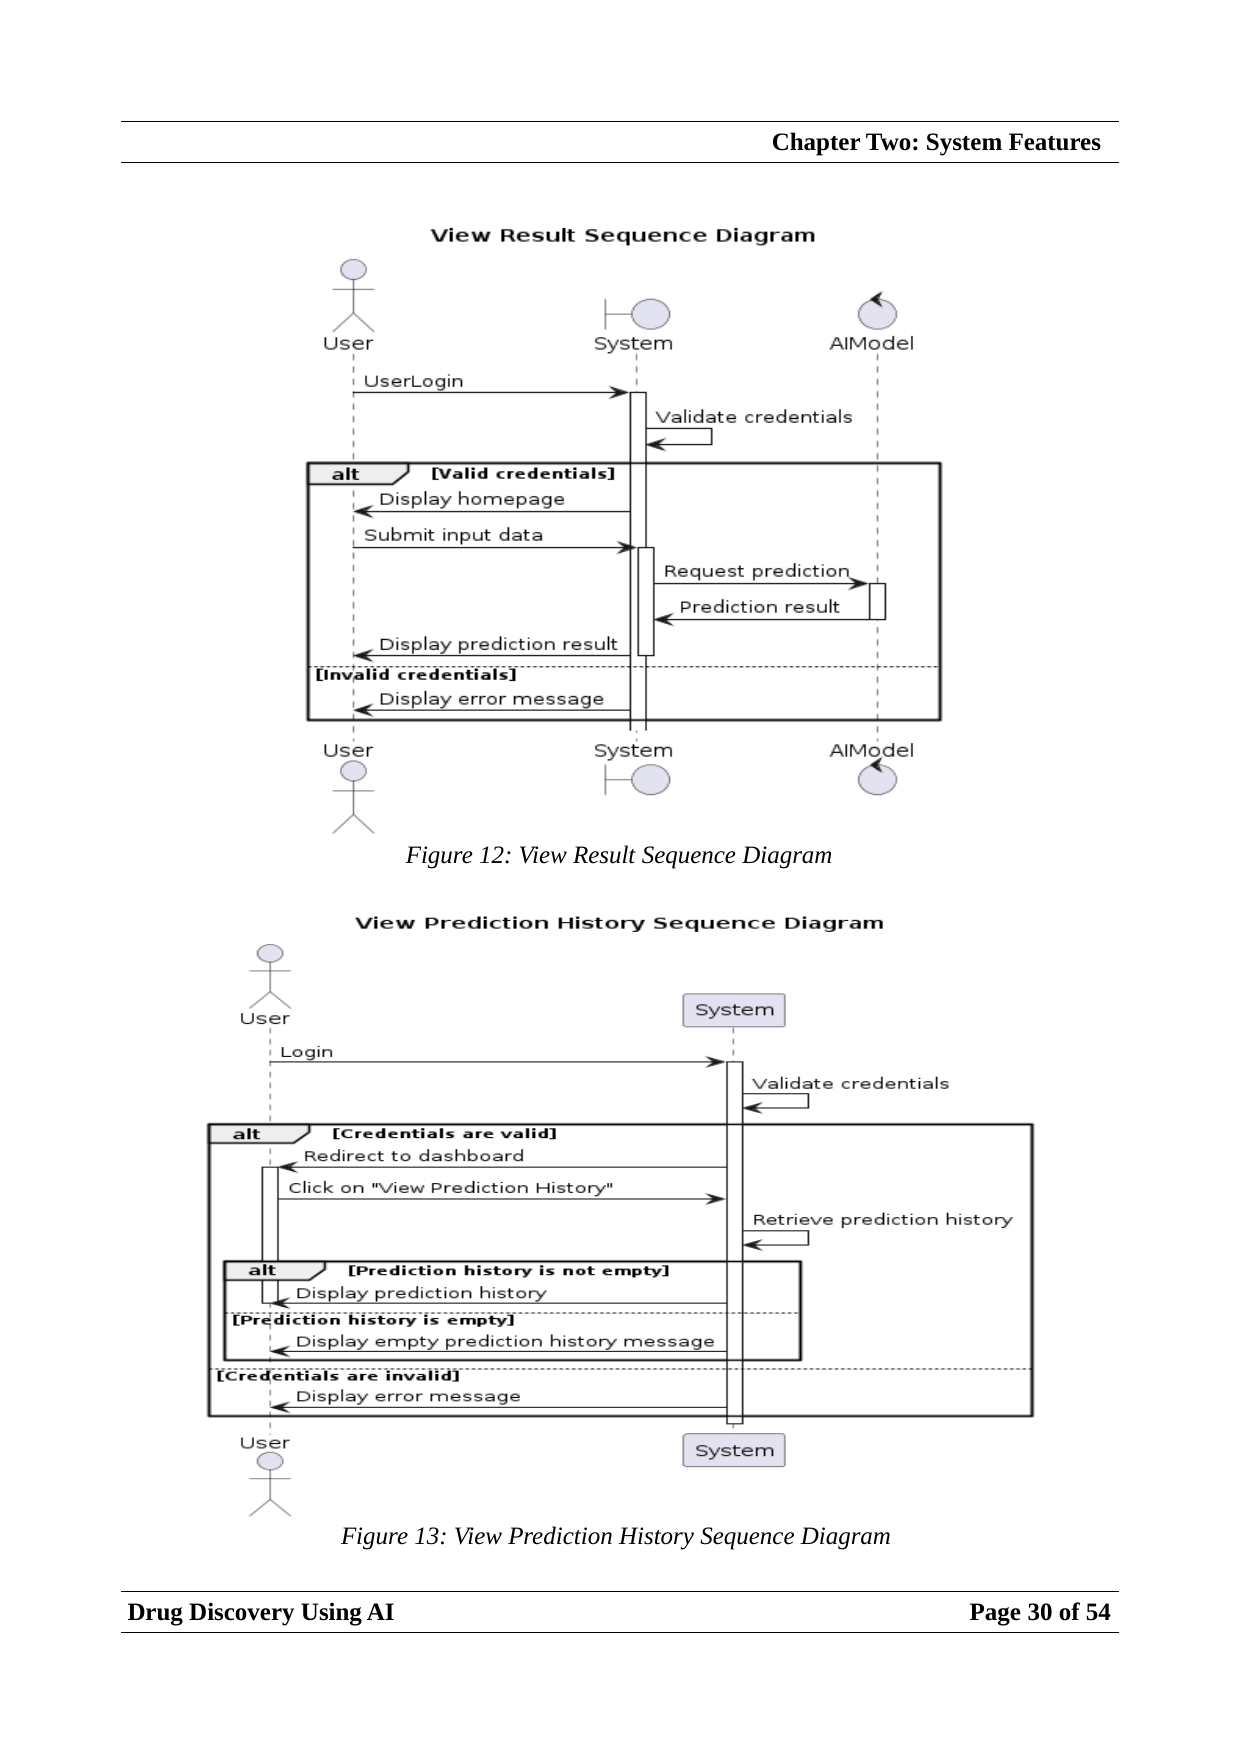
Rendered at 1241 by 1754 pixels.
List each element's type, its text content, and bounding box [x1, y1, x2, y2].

picture [292, 207, 949, 840]
picture [193, 899, 1041, 1522]
text Figure 13: View Prediction History Sequence Diagram [194, 1522, 1041, 1553]
text Figure 12: View Result Sequence Diagram [292, 840, 948, 872]
